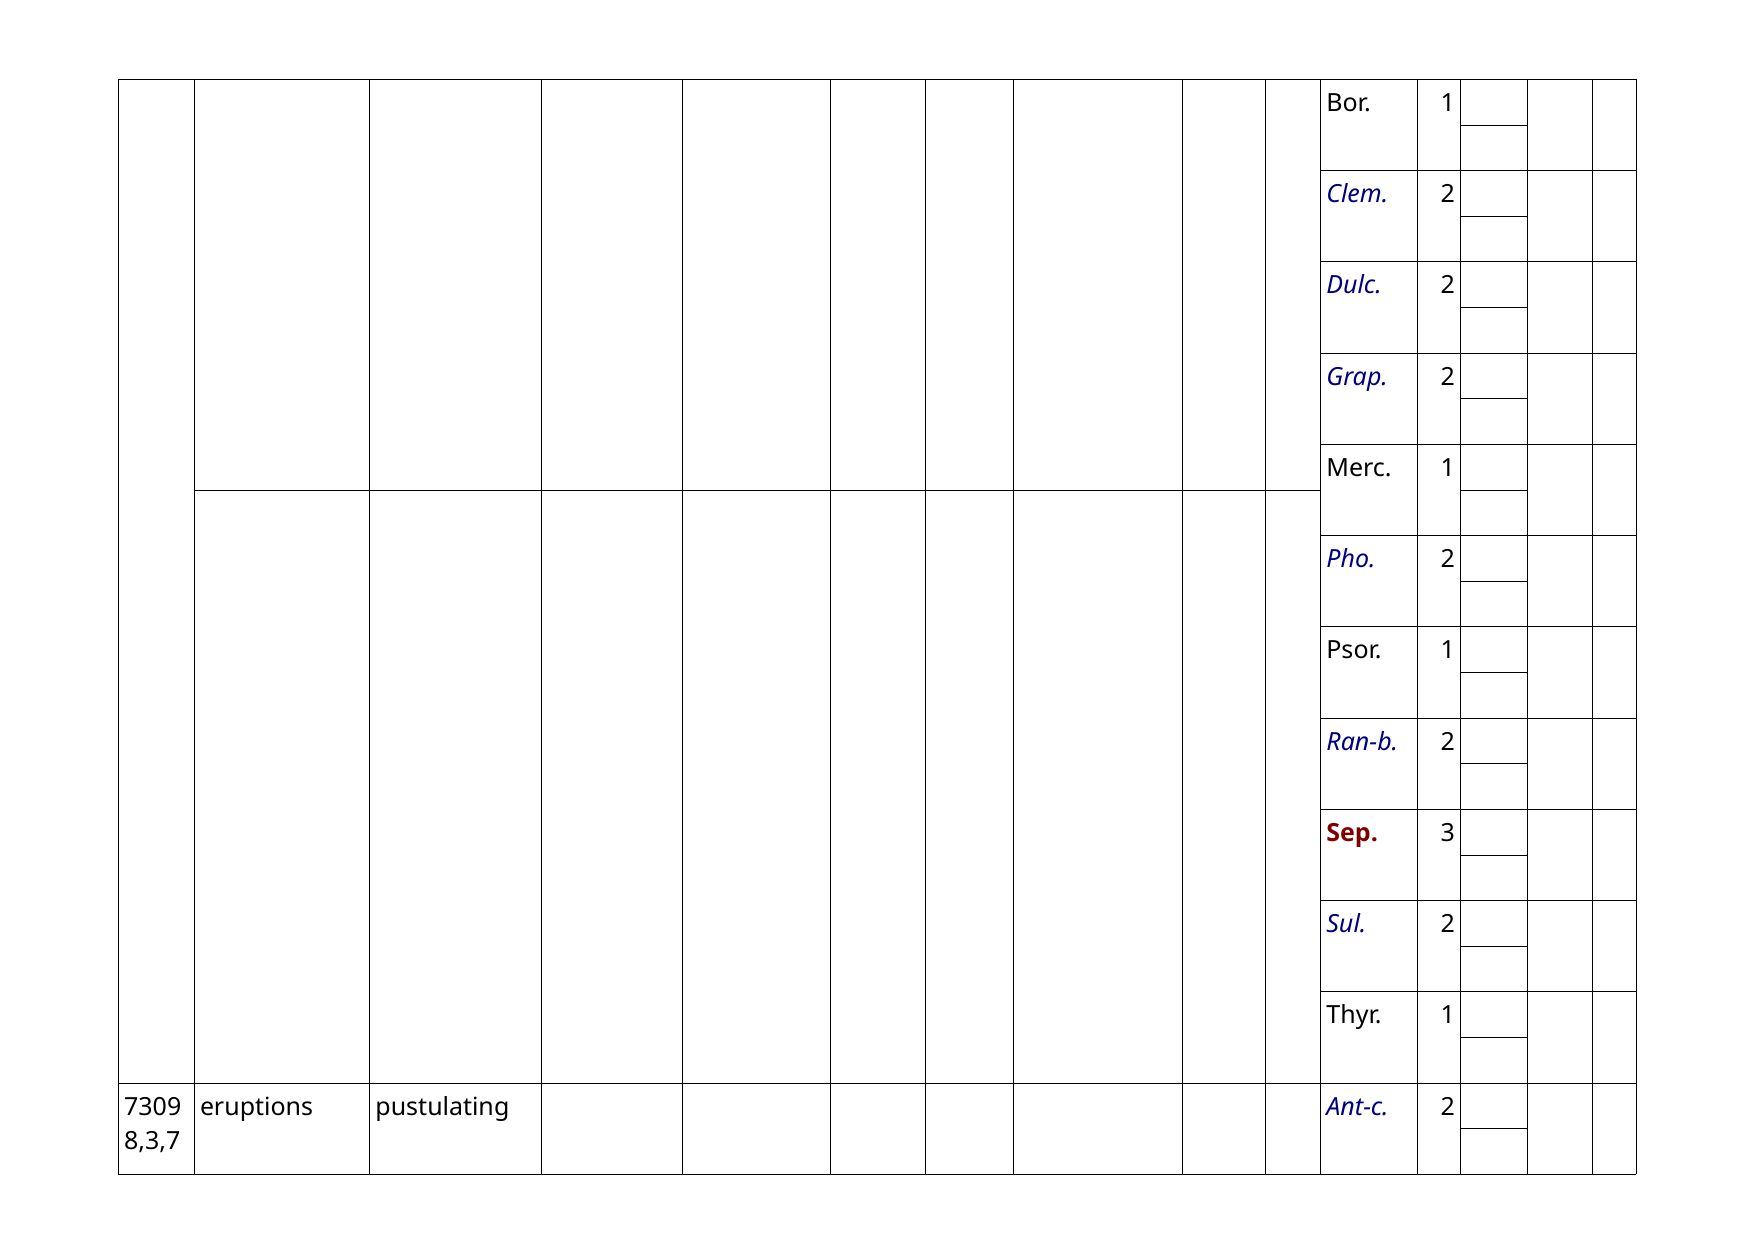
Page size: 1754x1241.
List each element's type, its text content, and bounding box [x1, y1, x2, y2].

table_cell [1528, 171, 1592, 261]
table_cell [1461, 126, 1527, 170]
table_cell [683, 491, 830, 1083]
table_cell [1593, 901, 1636, 991]
table_cell [1461, 764, 1527, 809]
table_cell 1 [1418, 992, 1460, 1083]
table_cell [1461, 1084, 1527, 1128]
table_cell [1461, 217, 1527, 261]
table_cell Bor. [1321, 80, 1417, 170]
table_cell [1461, 399, 1527, 444]
table_cell Pho. [1321, 536, 1417, 626]
table_cell Ant-c. [1321, 1084, 1417, 1174]
table_cell [831, 491, 925, 1083]
table_cell 2 [1418, 1084, 1460, 1174]
table_cell [119, 80, 194, 1083]
table_cell [1461, 947, 1527, 991]
table_cell [1461, 536, 1527, 581]
table_cell 2 [1418, 262, 1460, 353]
table_cell [1461, 262, 1527, 307]
table_cell [1528, 354, 1592, 444]
table_cell [1461, 445, 1527, 489]
table_cell [1593, 992, 1636, 1083]
table_cell [1593, 536, 1636, 626]
table_cell [1014, 80, 1182, 489]
table_cell [1461, 856, 1527, 900]
table_cell [926, 1084, 1013, 1174]
table_cell [1183, 491, 1265, 1083]
table_cell [1528, 992, 1592, 1083]
table_cell [1266, 1084, 1320, 1174]
table_cell [1461, 491, 1527, 535]
table_cell [1183, 1084, 1265, 1174]
table_cell eruptions [195, 1084, 369, 1174]
table_cell pustulating [370, 1084, 541, 1174]
table_cell [370, 491, 541, 1083]
table_cell Psor. [1321, 627, 1417, 718]
table_cell [926, 80, 1013, 489]
table_cell [1593, 262, 1636, 353]
table_cell 1 [1418, 445, 1460, 535]
table_cell [1266, 80, 1320, 489]
table_cell Merc. [1321, 445, 1417, 535]
table_cell [1528, 445, 1592, 535]
table_cell [1528, 901, 1592, 991]
table_cell [926, 491, 1013, 1083]
table_cell 3 [1418, 810, 1460, 900]
table_cell [1528, 810, 1592, 900]
table_cell [195, 80, 369, 489]
table_cell [1528, 719, 1592, 809]
table_cell Clem. [1321, 171, 1417, 261]
table_cell [1461, 80, 1527, 124]
table_cell [1014, 1084, 1182, 1174]
table_cell [1593, 354, 1636, 444]
table_cell [542, 1084, 682, 1174]
table_cell [1593, 627, 1636, 718]
table_cell [831, 80, 925, 489]
table_cell [1461, 1129, 1527, 1174]
table_cell Ran-b. [1321, 719, 1417, 809]
table_cell [1461, 354, 1527, 398]
table_cell [1461, 171, 1527, 216]
table_cell [1014, 491, 1182, 1083]
table_cell [1528, 1084, 1592, 1174]
table_cell 1 [1418, 80, 1460, 170]
table_cell [831, 1084, 925, 1174]
table_cell [1528, 536, 1592, 626]
table_cell [1593, 445, 1636, 535]
table_cell Thyr. [1321, 992, 1417, 1083]
table_cell [1461, 992, 1527, 1037]
table_cell [683, 1084, 830, 1174]
table_cell [542, 80, 682, 489]
table_cell [1183, 80, 1265, 489]
table_cell 2 [1418, 719, 1460, 809]
table_cell 73098,3,7 [119, 1084, 194, 1174]
table_cell 2 [1418, 171, 1460, 261]
table_cell [1593, 810, 1636, 900]
table_cell 2 [1418, 536, 1460, 626]
table_cell [1593, 1084, 1636, 1174]
table_cell [195, 491, 369, 1083]
table_cell [1593, 719, 1636, 809]
table_cell Sep. [1321, 810, 1417, 900]
table_cell 2 [1418, 901, 1460, 991]
table_cell [1461, 627, 1527, 672]
table_cell [1528, 627, 1592, 718]
table_cell [370, 80, 541, 489]
table_cell [1461, 582, 1527, 626]
table_cell [1593, 80, 1636, 170]
table_cell [1528, 262, 1592, 353]
table_cell [542, 491, 682, 1083]
table_cell Grap. [1321, 354, 1417, 444]
table_cell [1528, 80, 1592, 170]
table_cell [1461, 673, 1527, 718]
table_cell [1461, 901, 1527, 946]
table_cell [1461, 1038, 1527, 1083]
table_cell 1 [1418, 627, 1460, 718]
table_cell 2 [1418, 354, 1460, 444]
table_cell [1461, 308, 1527, 353]
table_cell Dulc. [1321, 262, 1417, 353]
table_cell [1461, 810, 1527, 854]
table_cell [683, 80, 830, 489]
table_cell [1593, 171, 1636, 261]
table_cell [1266, 491, 1320, 1083]
table_cell [1461, 719, 1527, 763]
table_cell Sul. [1321, 901, 1417, 991]
